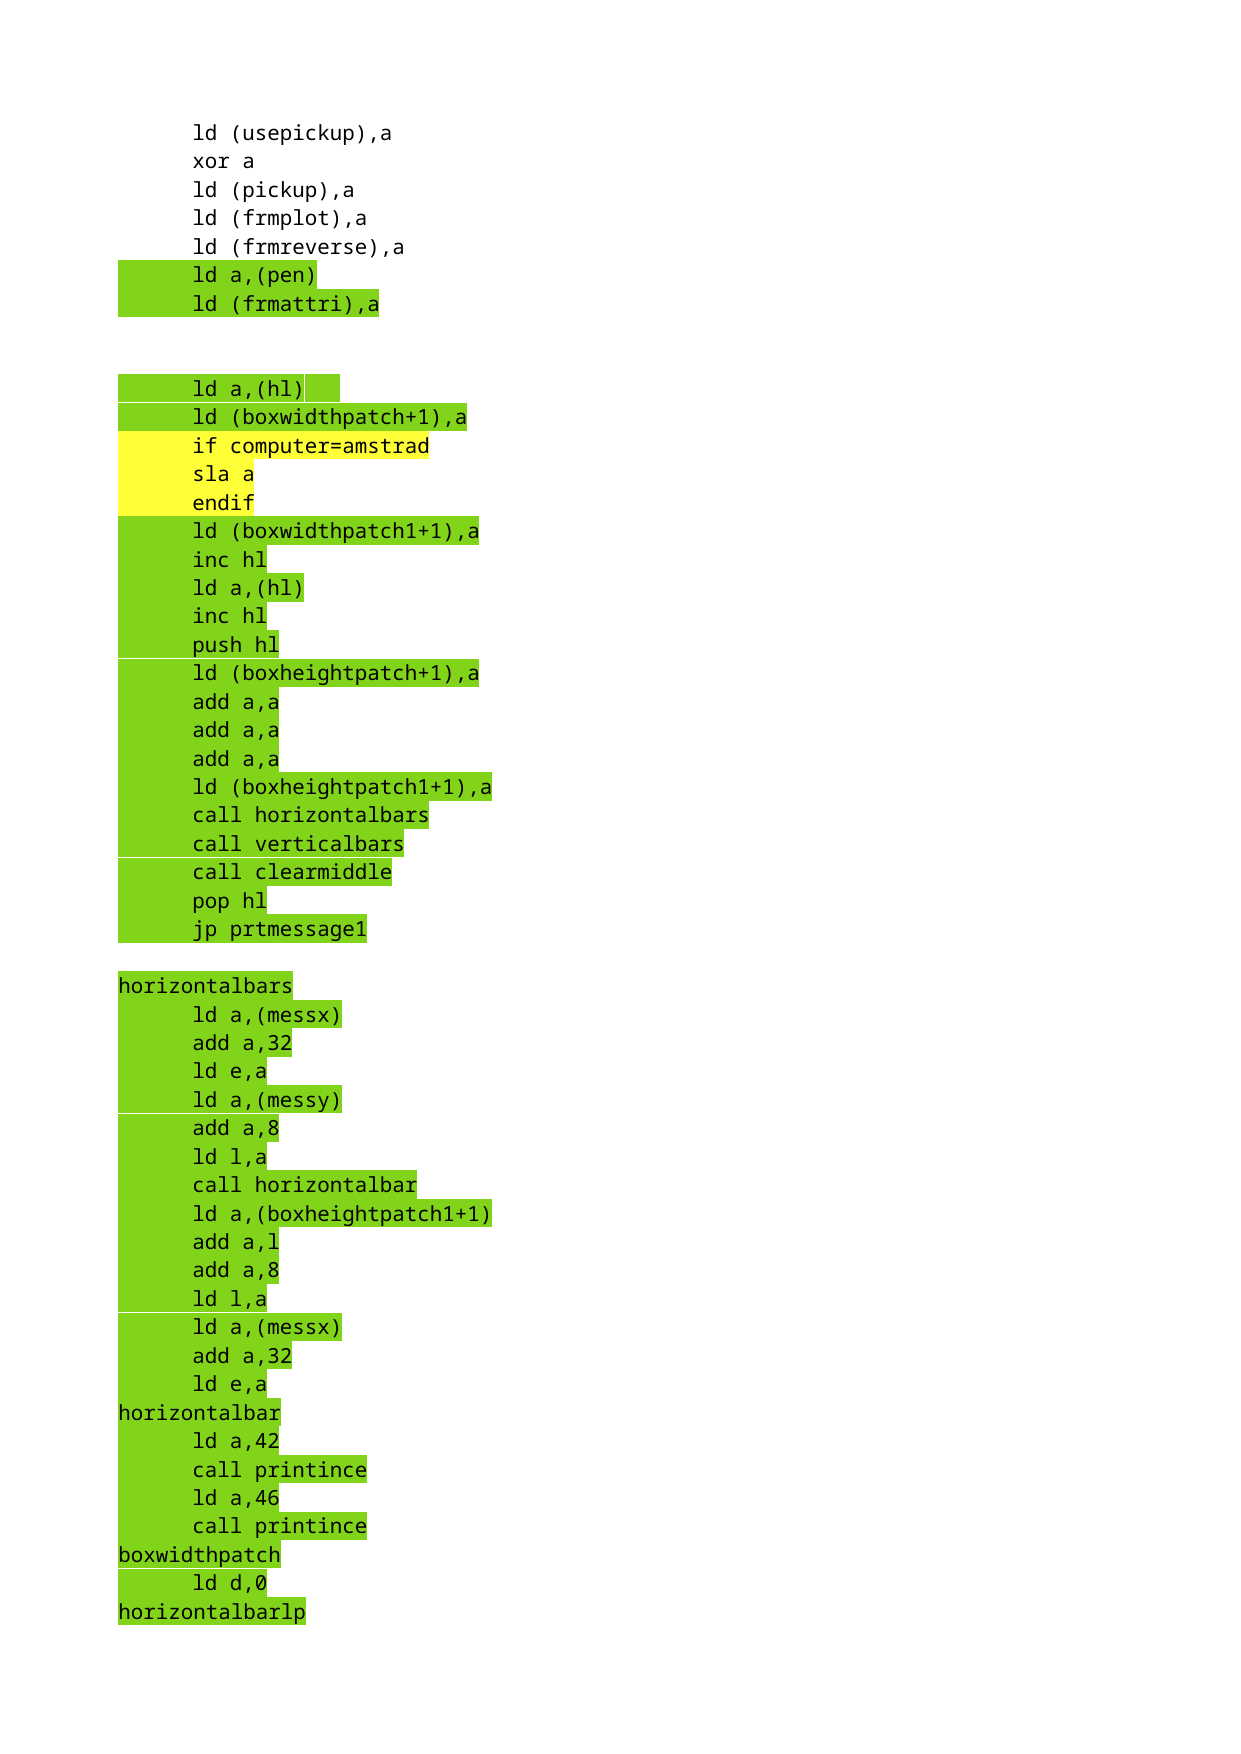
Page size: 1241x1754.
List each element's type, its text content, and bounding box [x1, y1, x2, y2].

text ld l,a [118, 1284, 1122, 1312]
text ld a,(messx) [118, 1312, 1122, 1341]
text ld a,(hl) [118, 374, 1122, 402]
text ld (frmattri),a [118, 289, 1122, 317]
text horizontalbars [118, 971, 1122, 1000]
text boxwidthpatch [118, 1540, 1122, 1568]
text horizontalbarlp [118, 1597, 1122, 1625]
text add a,l [118, 1227, 1122, 1256]
text add a,a [118, 744, 1122, 772]
text ld a,(pen) [118, 260, 1122, 289]
text ld d,0 [118, 1568, 1122, 1597]
text ld a,42 [118, 1426, 1122, 1455]
text ld (frmreverse),a [118, 232, 1122, 260]
text call clearmiddle [118, 857, 1122, 886]
text endif [118, 488, 1122, 516]
text ld (pickup),a [118, 175, 1122, 203]
text ld a,46 [118, 1483, 1122, 1512]
text call printince [118, 1455, 1122, 1483]
text ld a,(messy) [118, 1085, 1122, 1113]
text push hl [118, 630, 1122, 658]
text pop hl [118, 886, 1122, 914]
text inc hl [118, 545, 1122, 573]
text add a,32 [118, 1028, 1122, 1057]
text ld a,(hl) [118, 573, 1122, 602]
text ld e,a [118, 1369, 1122, 1398]
text call horizontalbar [118, 1170, 1122, 1199]
text call verticalbars [118, 829, 1122, 857]
text horizontalbar [118, 1398, 1122, 1426]
text ld a,(messx) [118, 1000, 1122, 1028]
text ld (boxwidthpatch1+1),a [118, 516, 1122, 545]
text if computer=amstrad [118, 431, 1122, 459]
text add a,8 [118, 1256, 1122, 1284]
text sla a [118, 459, 1122, 488]
text ld l,a [118, 1142, 1122, 1170]
text ld e,a [118, 1057, 1122, 1085]
text jp prtmessage1 [118, 914, 1122, 943]
text xor a [118, 147, 1122, 175]
text add a,32 [118, 1341, 1122, 1369]
text add a,a [118, 715, 1122, 744]
text ld (boxheightpatch1+1),a [118, 772, 1122, 801]
text ld (usepickup),a [118, 118, 1122, 147]
text ld (boxwidthpatch+1),a [118, 402, 1122, 431]
text ld a,(boxheightpatch1+1) [118, 1199, 1122, 1227]
text inc hl [118, 602, 1122, 630]
text ld (frmplot),a [118, 203, 1122, 232]
text call printince [118, 1512, 1122, 1540]
text ld (boxheightpatch+1),a [118, 658, 1122, 687]
text add a,8 [118, 1113, 1122, 1142]
text add a,a [118, 687, 1122, 715]
text call horizontalbars [118, 801, 1122, 829]
